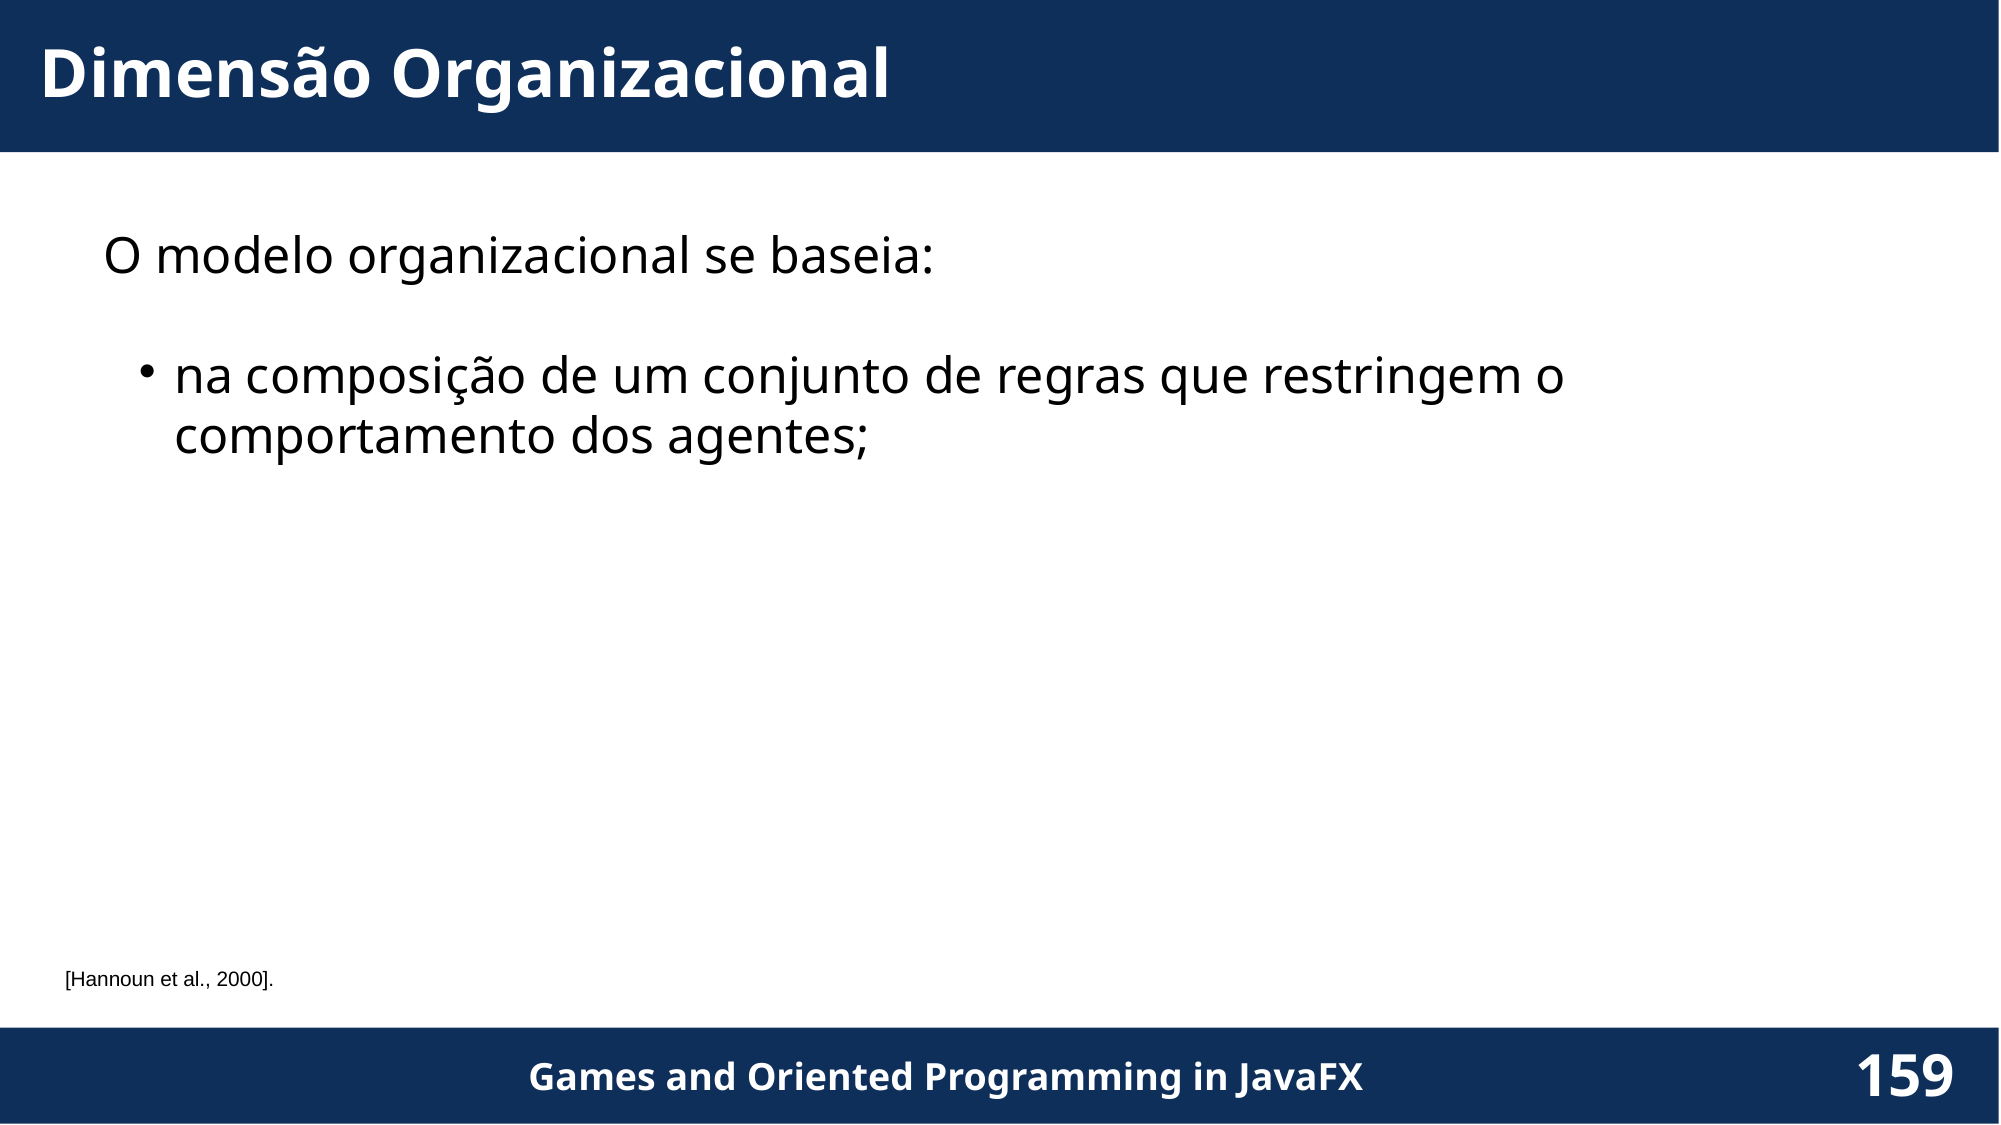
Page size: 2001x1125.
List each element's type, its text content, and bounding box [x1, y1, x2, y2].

text_box [Hannoun et al., 2000]. [50, 958, 1969, 999]
text_box O modelo organizacional se baseia: na composição de um conjunto de regras que restringem o comportamento dos agentes; [88, 216, 1949, 472]
text_box Dimensão Organizacional [25, 23, 1999, 119]
